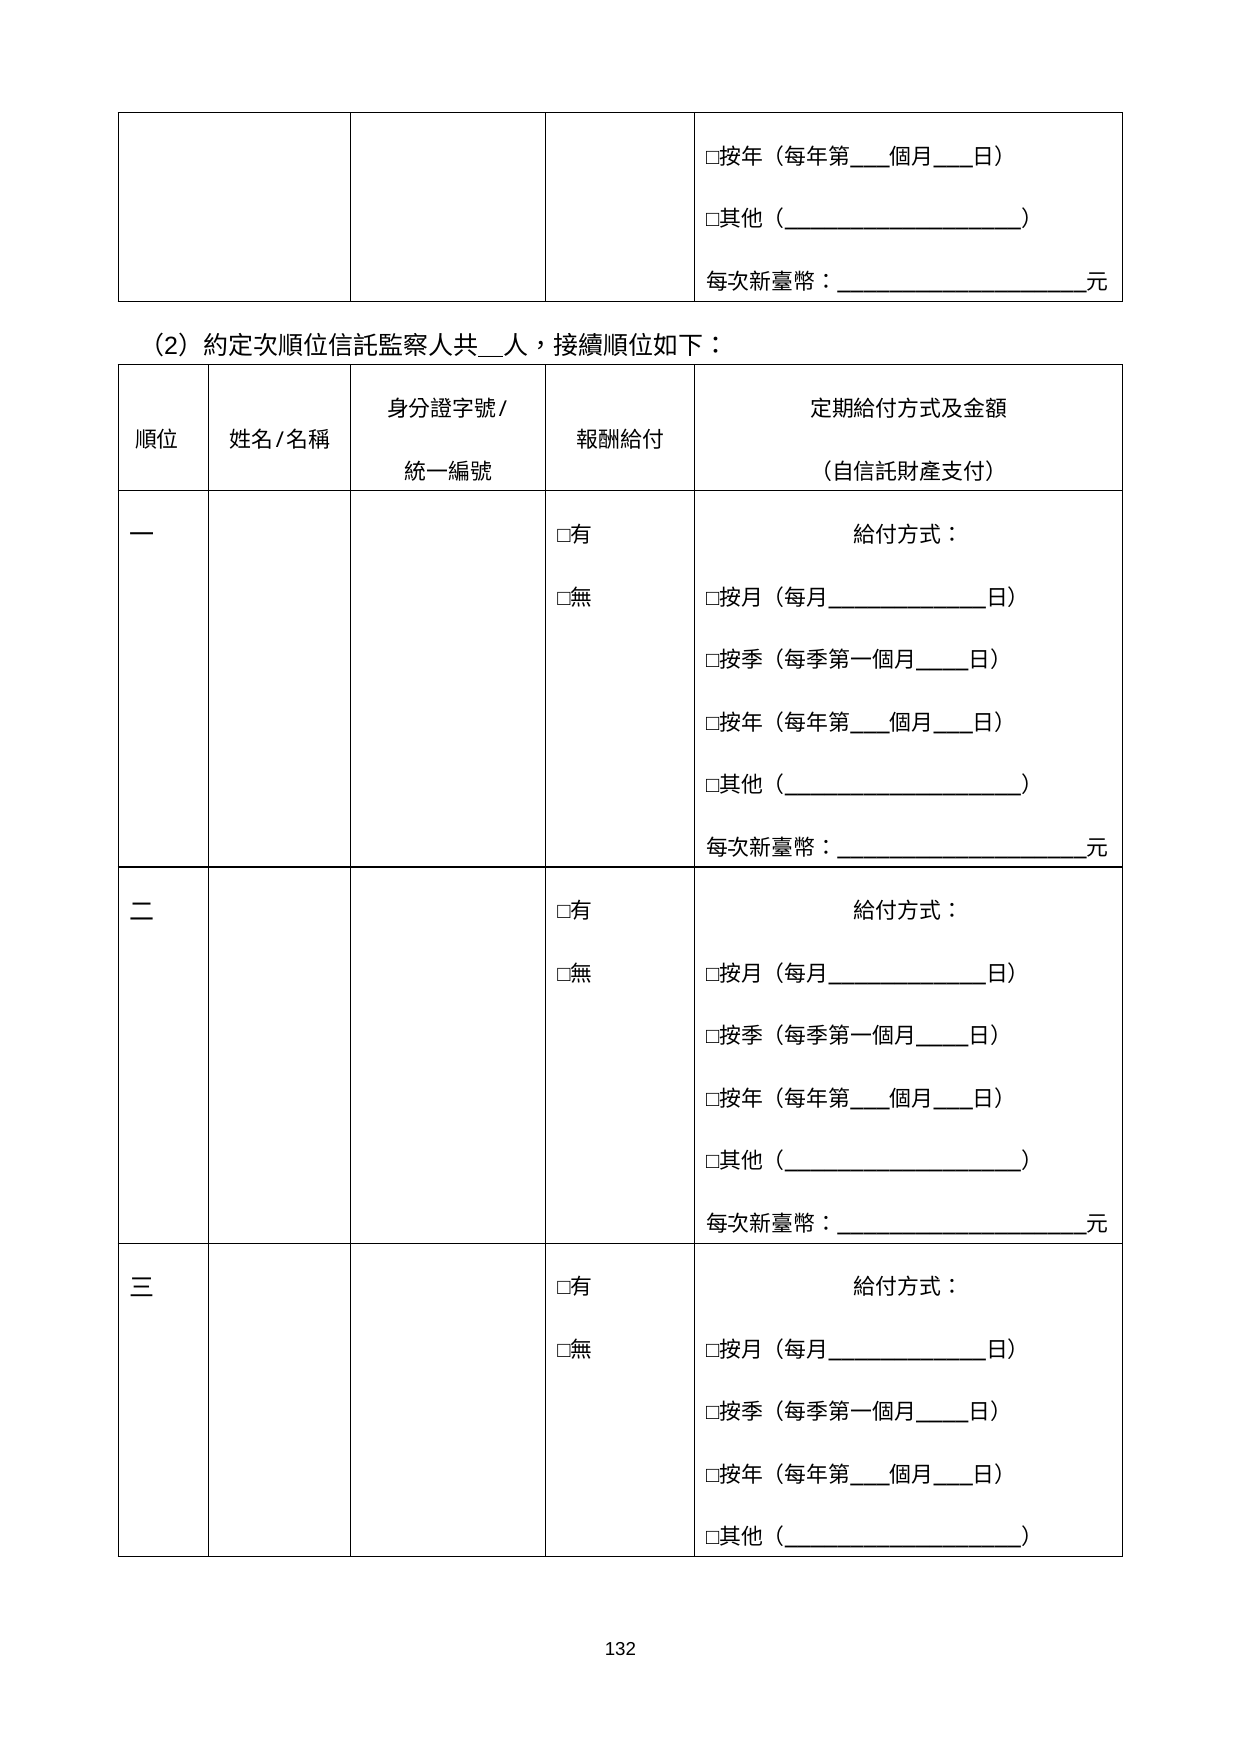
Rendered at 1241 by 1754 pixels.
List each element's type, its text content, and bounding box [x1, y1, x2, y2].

table_cell [351, 491, 545, 866]
table_cell [351, 1244, 545, 1556]
table_header 身分證字號/ 統一編號 [351, 365, 545, 490]
table_header 報酬給付 [546, 365, 694, 490]
table_cell 三 [119, 1244, 208, 1556]
table_cell [351, 113, 545, 301]
table_cell [209, 868, 350, 1242]
table_header 姓名/名稱 [209, 365, 350, 490]
table_cell 給付方式： □按月（每月____________日） □按季（每季第一個月____日） □按年（每年第___個月___日） □其他（__________________） 每次新臺幣：___________________元 [695, 868, 1122, 1242]
table_cell 給付方式： □按月（每月____________日） □按季（每季第一個月____日） □按年（每年第___個月___日） □其他（__________________） [695, 1244, 1122, 1556]
table_cell [119, 113, 350, 301]
table_cell □按年（每年第___個月___日） □其他（__________________） 每次新臺幣：___________________元 [695, 113, 1122, 301]
table_cell □有 □無 [546, 1244, 694, 1556]
table_cell 一 [119, 491, 208, 866]
table_header 定期給付方式及金額 （自信託財產支付） [695, 365, 1122, 490]
table_cell [351, 868, 545, 1242]
table_cell [209, 1244, 350, 1556]
table_cell □有 □無 [546, 868, 694, 1242]
table_cell 給付方式： □按月（每月____________日） □按季（每季第一個月____日） □按年（每年第___個月___日） □其他（__________________） 每次新臺幣：___________________元 [695, 491, 1122, 866]
table_cell □有 □無 [546, 491, 694, 866]
table_cell 二 [119, 868, 208, 1242]
text （2）約定次順位信託監察人共＿人，接續順位如下： [118, 302, 1122, 364]
table_header 順位 [119, 365, 208, 490]
table_cell [546, 113, 694, 301]
table_cell [209, 491, 350, 866]
